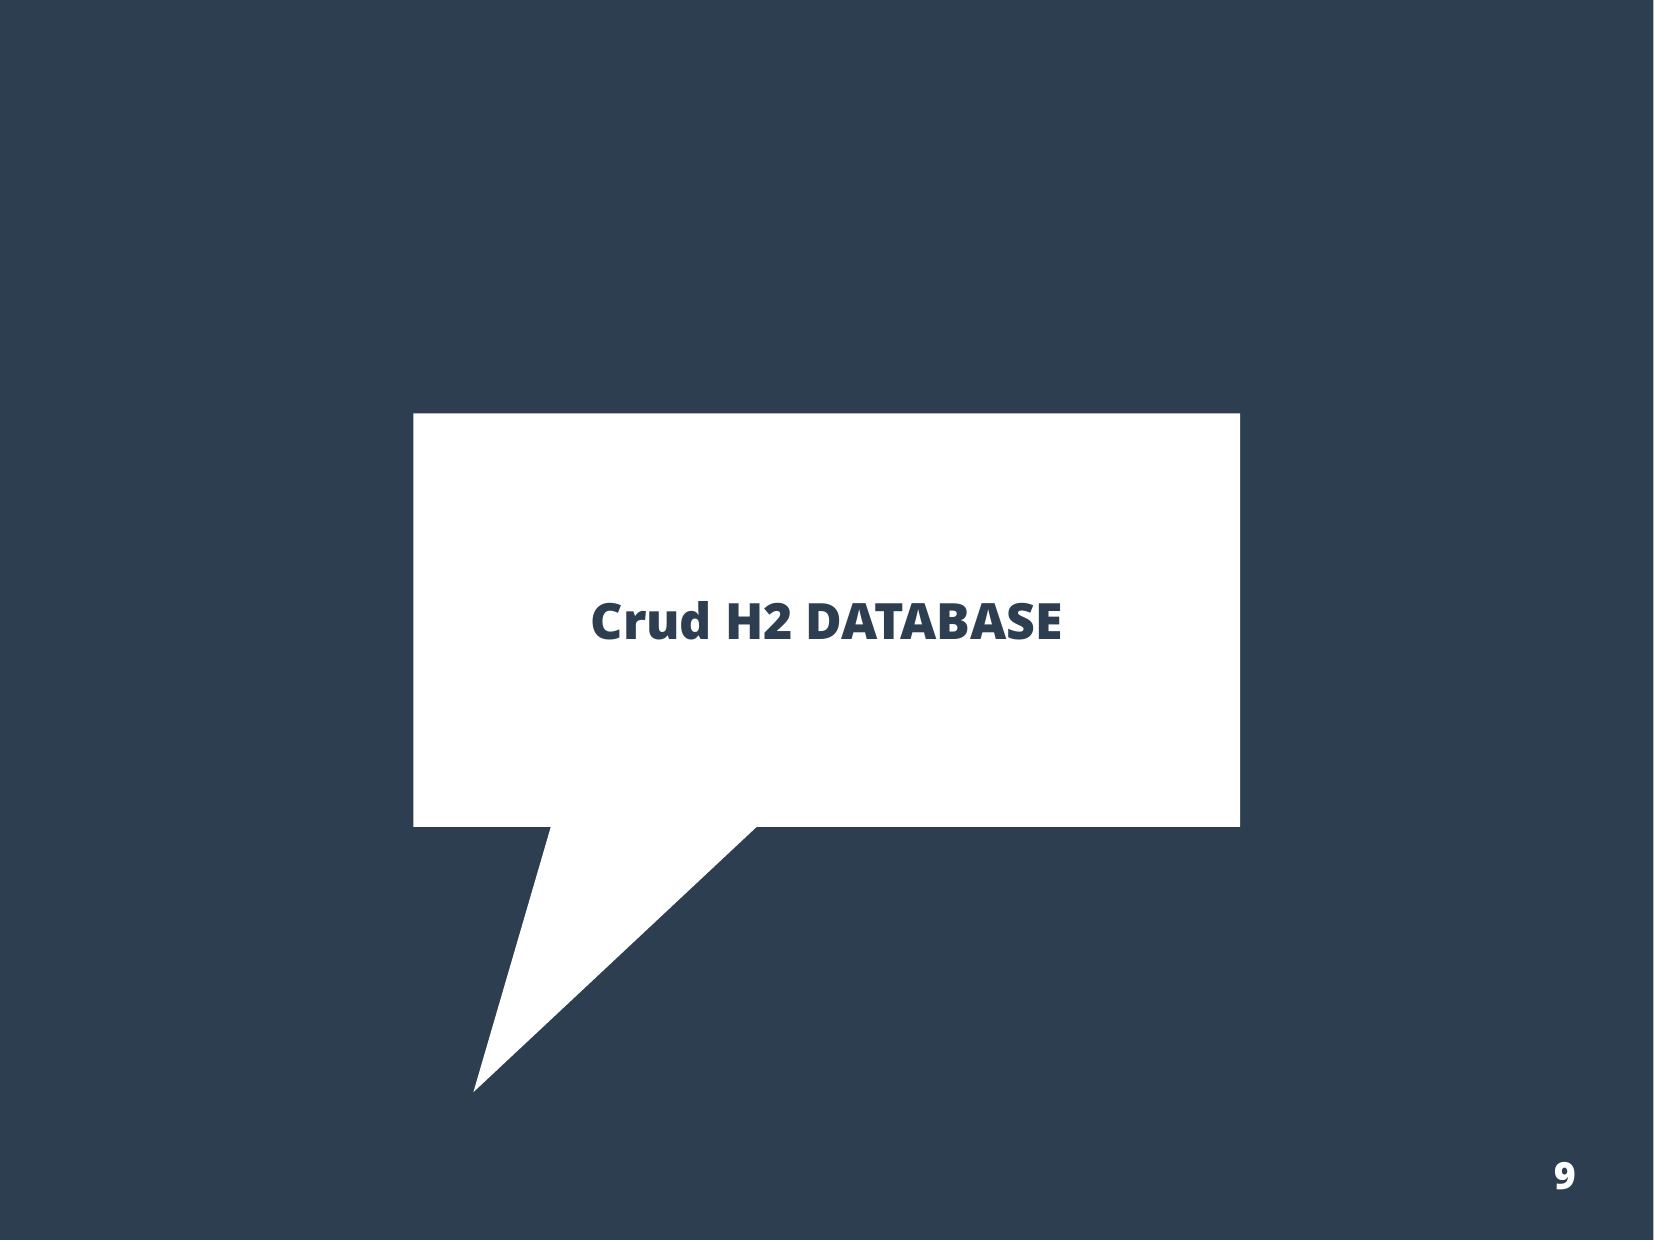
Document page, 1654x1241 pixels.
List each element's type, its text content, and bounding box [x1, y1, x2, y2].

title Crud H2 DATABASE [442, 442, 1211, 798]
